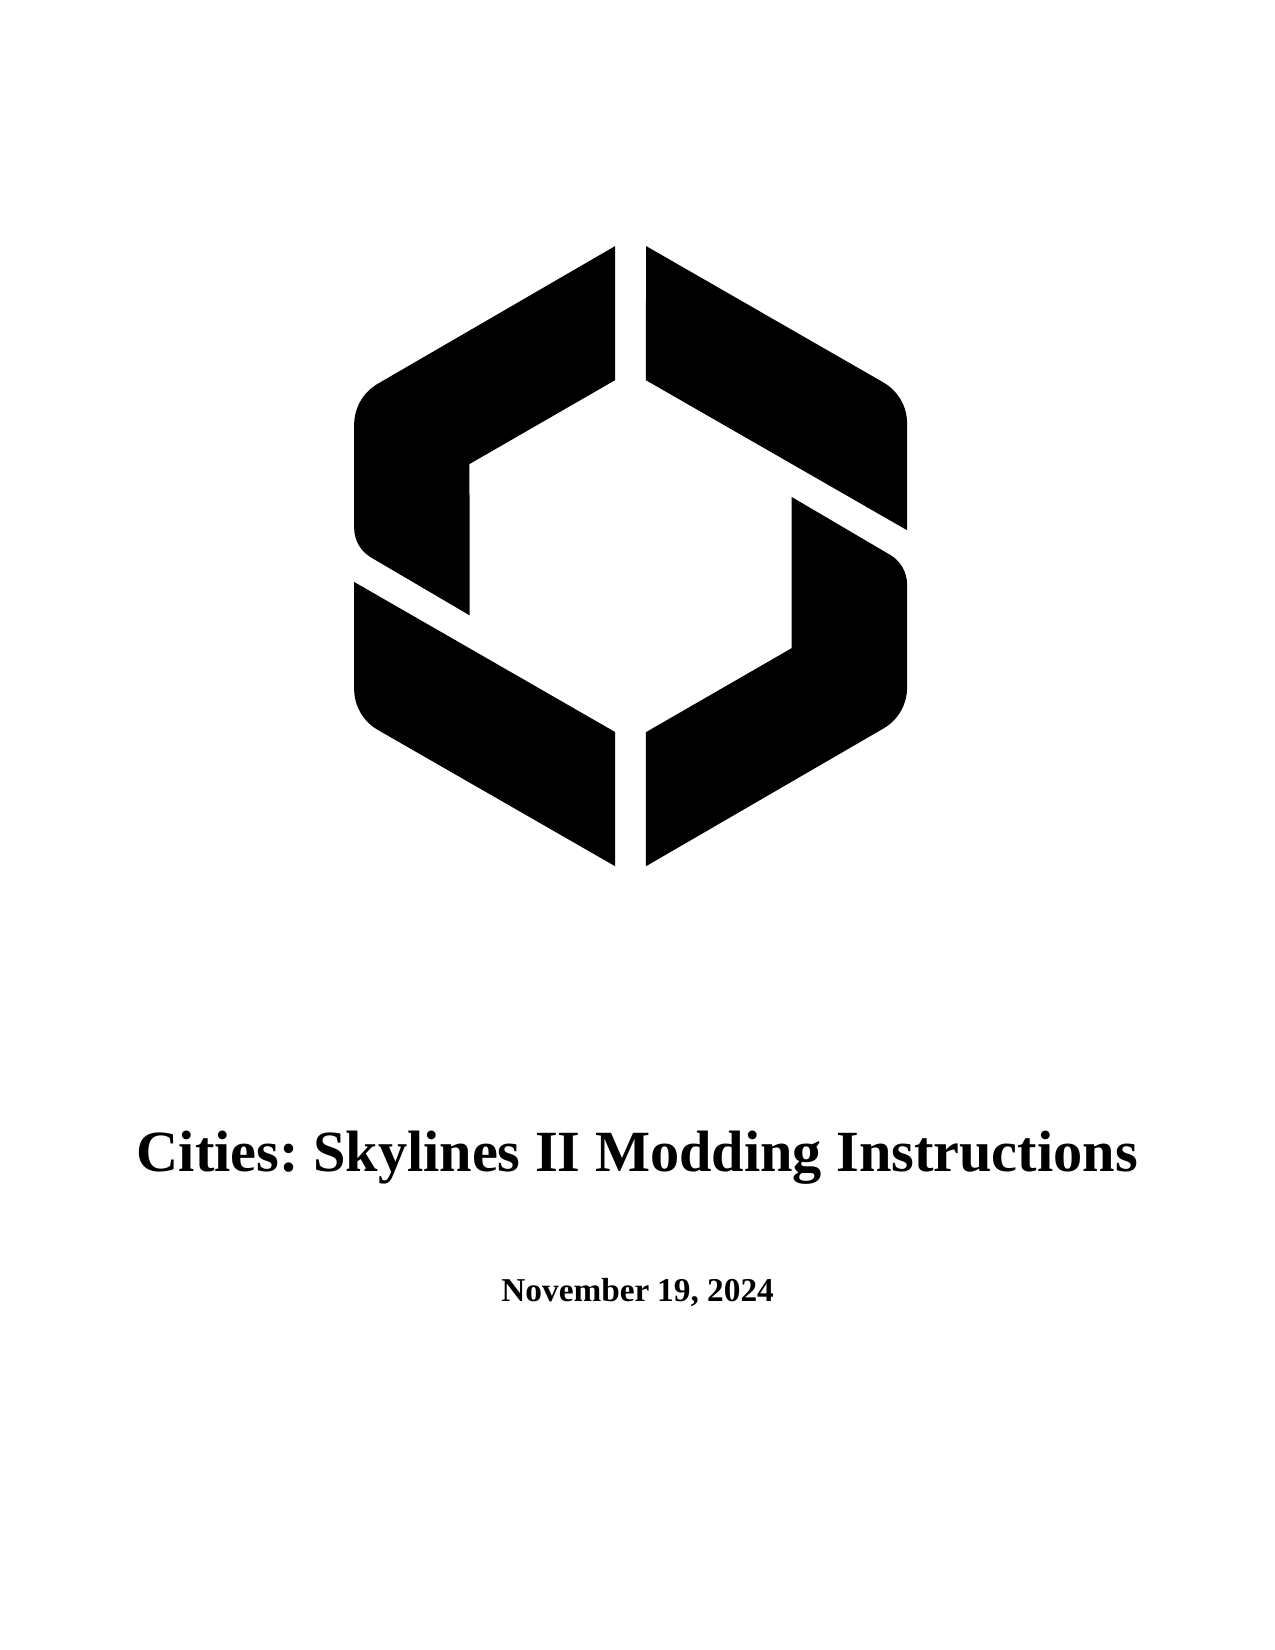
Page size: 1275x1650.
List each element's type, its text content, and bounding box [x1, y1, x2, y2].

text November 19, 2024 [75, 1270, 1200, 1308]
text Cities: Skylines II Modding Instructions [75, 1117, 1200, 1184]
